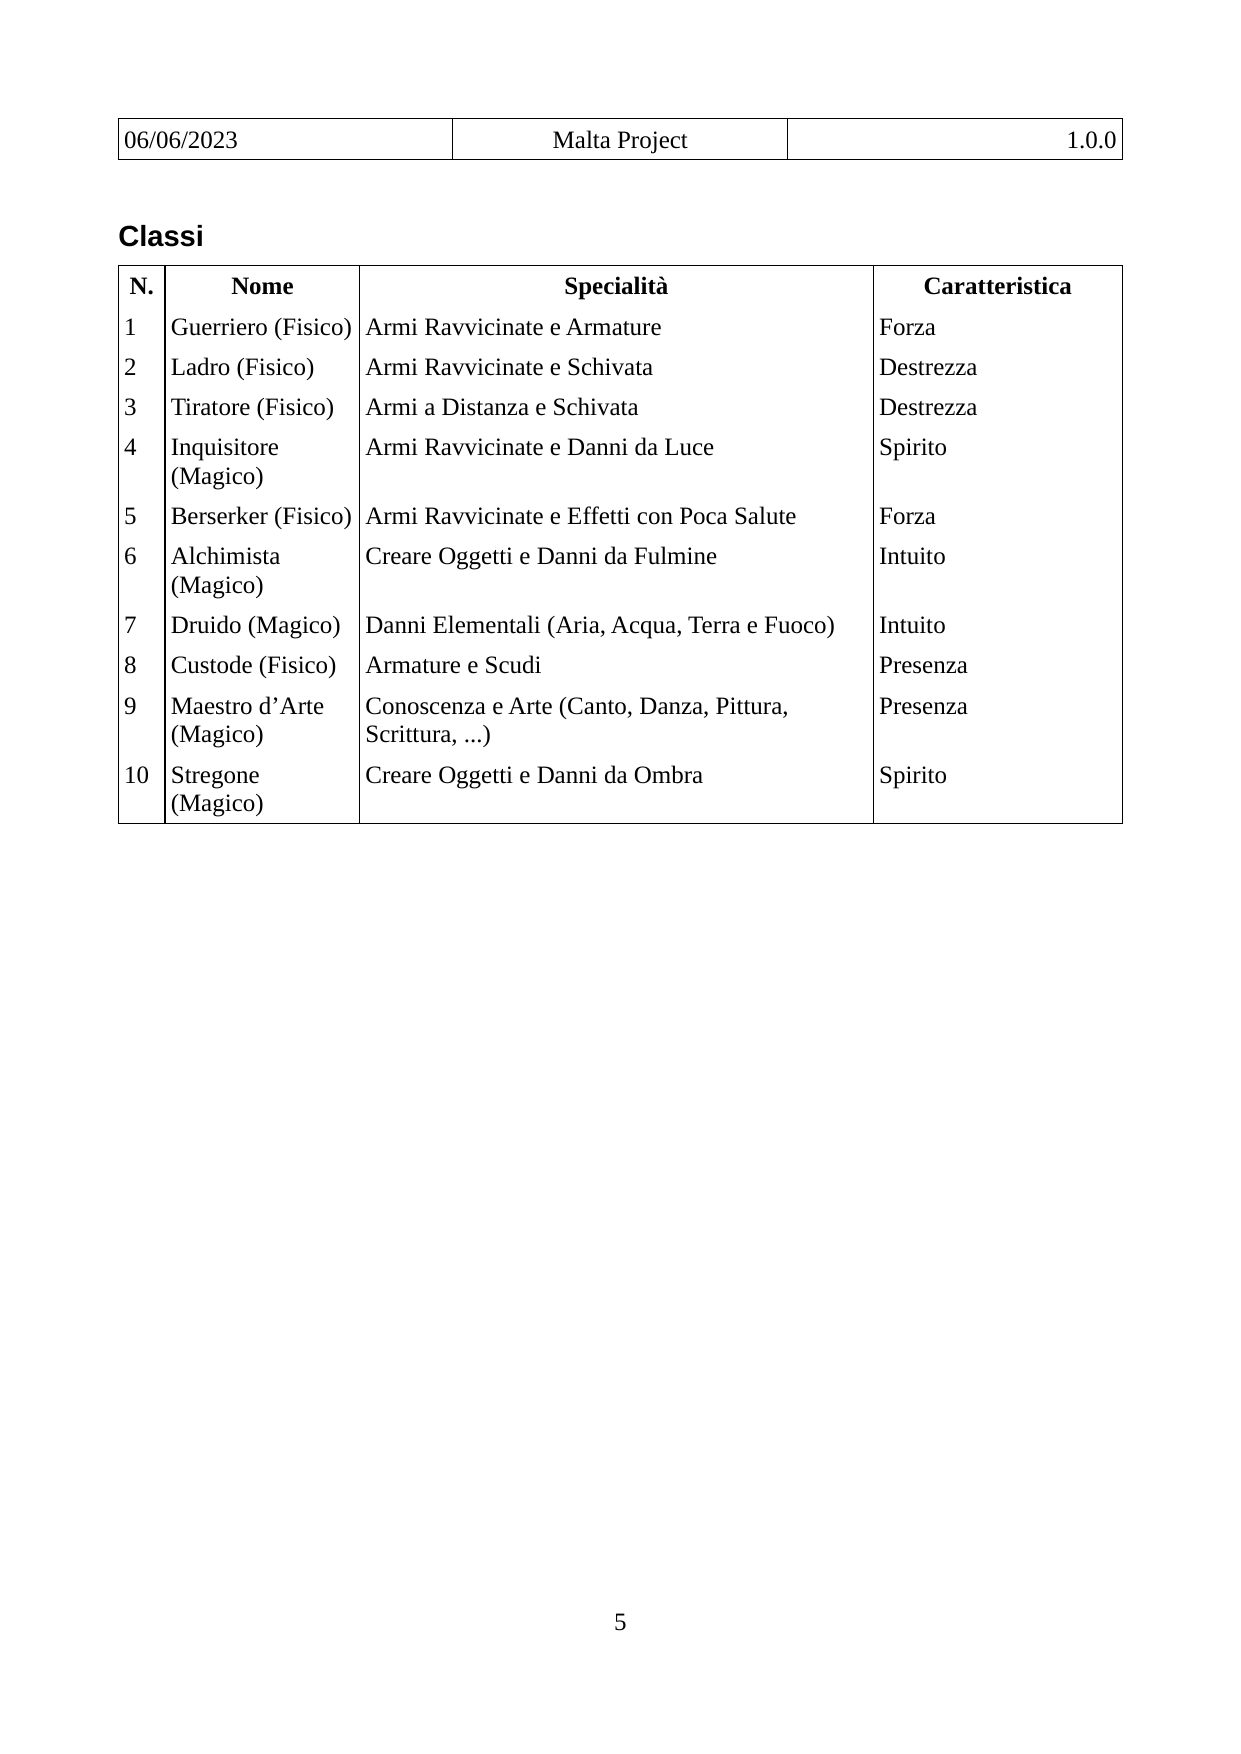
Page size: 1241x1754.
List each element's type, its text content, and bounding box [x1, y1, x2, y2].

table_cell Guerriero (Fisico) [166, 306, 359, 346]
table_cell Conoscenza e Arte (Canto, Danza, Pittura, Scrittura, ...) [360, 685, 873, 754]
table_cell 6 [119, 536, 164, 605]
table_cell Custode (Fisico) [166, 645, 359, 685]
table_cell Presenza [874, 685, 1122, 754]
table_header N. [119, 266, 164, 306]
table_cell Forza [874, 496, 1122, 536]
table_cell 5 [119, 496, 164, 536]
table_header Caratteristica [874, 266, 1122, 306]
table_cell Armature e Scudi [360, 645, 873, 685]
table_cell 8 [119, 645, 164, 685]
table_cell Creare Oggetti e Danni da Ombra [360, 754, 873, 823]
table_cell Druido (Magico) [166, 605, 359, 645]
table_cell Destrezza [874, 386, 1122, 427]
table_cell 1 [119, 306, 164, 346]
table_cell Inquisitore (Magico) [166, 427, 359, 496]
table_cell Armi Ravvicinate e Armature [360, 306, 873, 346]
table_cell Maestro d’Arte (Magico) [166, 685, 359, 754]
table_cell Stregone (Magico) [166, 754, 359, 823]
table_header Specialità [360, 266, 873, 306]
table_cell Destrezza [874, 346, 1122, 386]
table_cell 4 [119, 427, 164, 496]
table_cell Armi a Distanza e Schivata [360, 386, 873, 427]
table_cell Spirito [874, 754, 1122, 823]
table_cell Intuito [874, 605, 1122, 645]
subtitle Classi [118, 219, 1122, 252]
table_cell Spirito [874, 427, 1122, 496]
table_cell Armi Ravvicinate e Schivata [360, 346, 873, 386]
table_cell Intuito [874, 536, 1122, 605]
table_cell 2 [119, 346, 164, 386]
table_cell 3 [119, 386, 164, 427]
table_cell Tiratore (Fisico) [166, 386, 359, 427]
table_cell Danni Elementali (Aria, Acqua, Terra e Fuoco) [360, 605, 873, 645]
table_cell Alchimista (Magico) [166, 536, 359, 605]
table_cell 10 [119, 754, 164, 823]
table_cell Armi Ravvicinate e Danni da Luce [360, 427, 873, 496]
table_cell Creare Oggetti e Danni da Fulmine [360, 536, 873, 605]
table_cell Presenza [874, 645, 1122, 685]
table_cell 7 [119, 605, 164, 645]
table_cell Ladro (Fisico) [166, 346, 359, 386]
table_cell Forza [874, 306, 1122, 346]
table_cell 9 [119, 685, 164, 754]
table_cell Armi Ravvicinate e Effetti con Poca Salute [360, 496, 873, 536]
table_cell Berserker (Fisico) [166, 496, 359, 536]
table_header Nome [166, 266, 359, 306]
